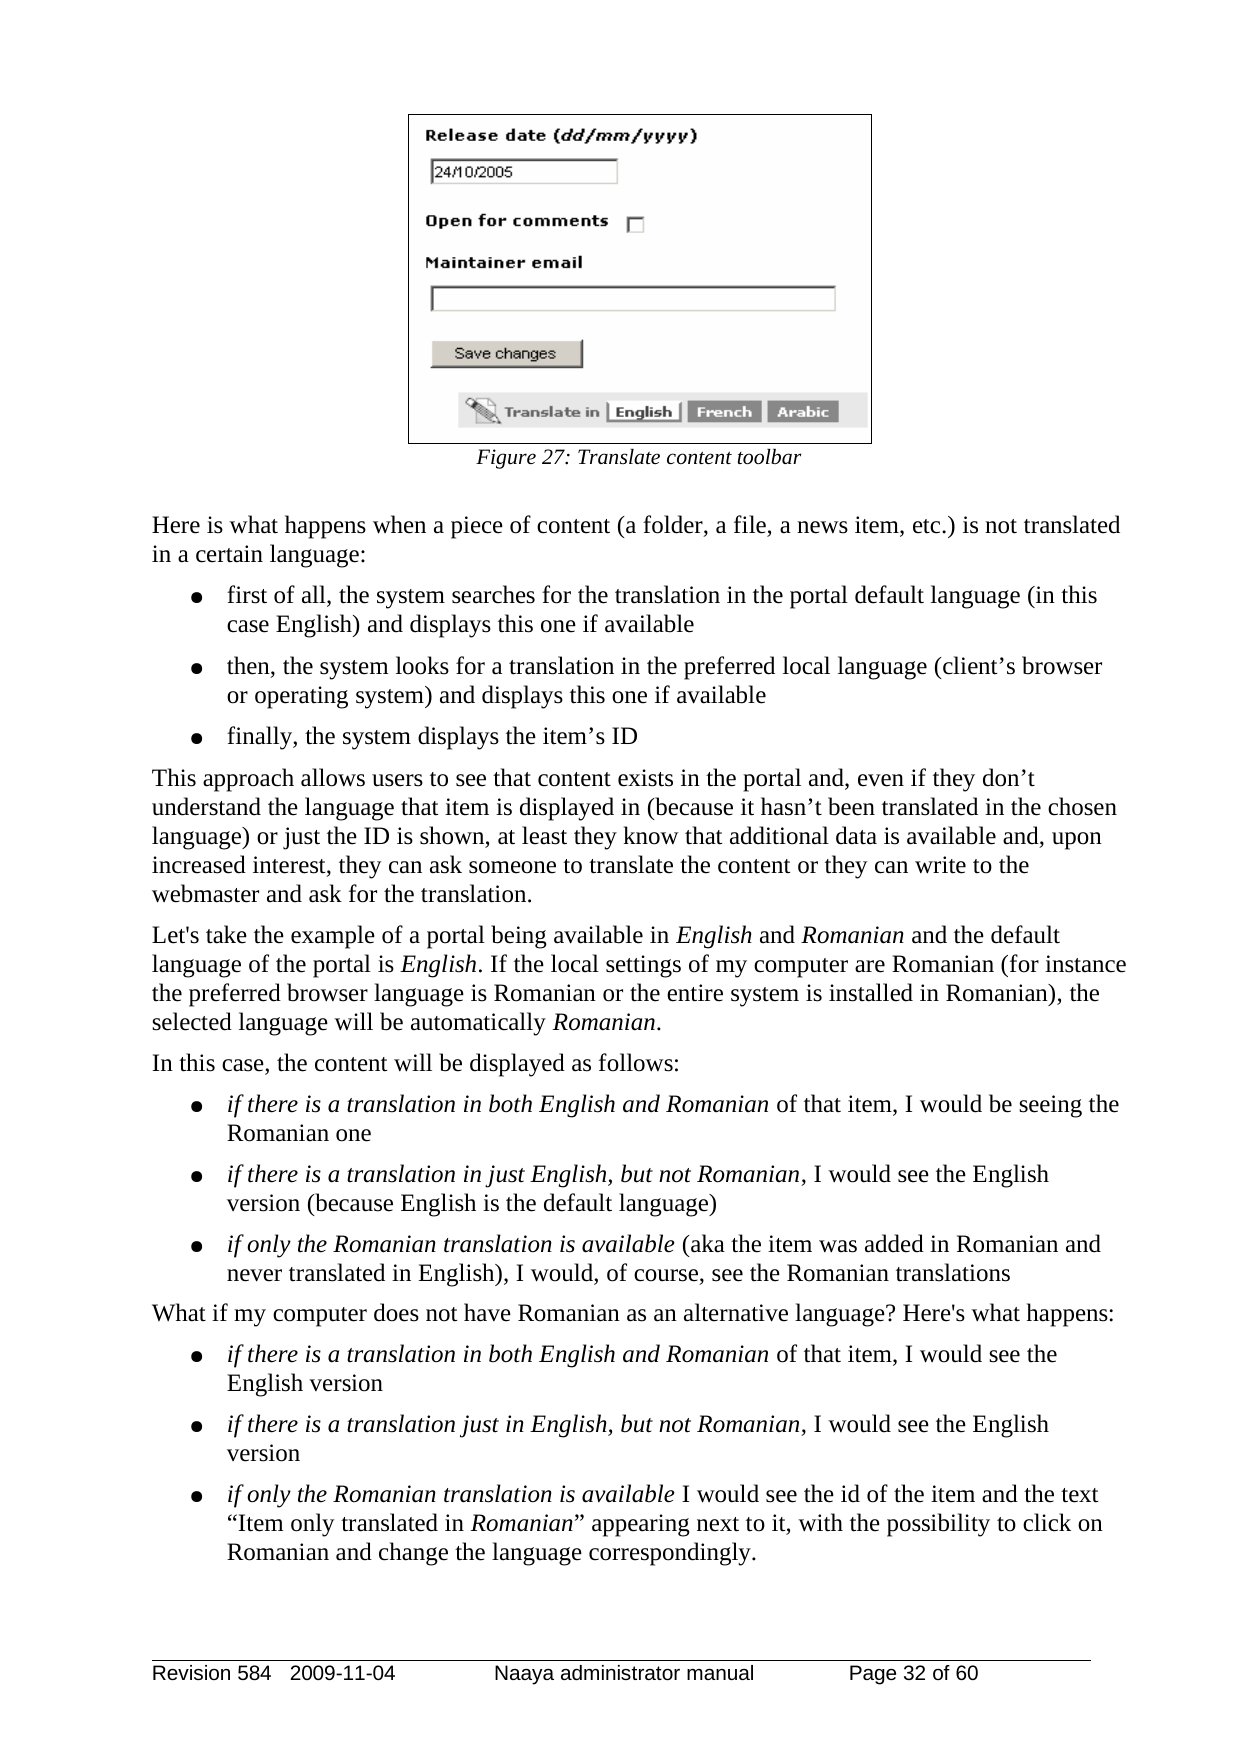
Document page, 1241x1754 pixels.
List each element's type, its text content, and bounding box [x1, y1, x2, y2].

text Here is what happens when a piece of content (a folder, a file, a news item, etc.) is not translated in a certain language: [152, 510, 1128, 568]
text Let's take the example of a portal being available in English and Romanian and the default language of the portal is English. If the local settings of my computer are Romanian (for instance the preferred browser language is Romanian or the entire system is installed in Romanian), the selected language will be automatically Romanian. [152, 920, 1128, 1036]
text In this case, the content will be displayed as follows: [152, 1048, 1128, 1077]
list if only the Romanian translation is available (aka the item was added in Romanian and never translated in English), I would, of course, see the Romanian translations [189, 1228, 1128, 1287]
list if there is a translation just in English, but not Romanian, I would see the English version [189, 1409, 1128, 1467]
list if only the Romanian translation is available I would see the id of the item and the text “Item only translated in Romanian” appearing next to it, with the possibility to click on Romanian and change the language correspondingly. [189, 1479, 1128, 1566]
list if there is a translation in both English and Romanian of that item, I would see the English version [189, 1339, 1128, 1397]
text What if my computer does not have Romanian as an alternative language? Here's what happens: [152, 1298, 1128, 1327]
list if there is a translation in both English and Romanian of that item, I would be seeing the Romanian one [189, 1089, 1128, 1147]
text [409, 115, 871, 443]
text Figure 27: Translate content toolbar [408, 444, 872, 469]
list first of all, the system searches for the translation in the portal default language (in this case English) and displays this one if available [189, 580, 1128, 638]
text This approach allows users to see that content exists in the portal and, even if they don’t understand the language that item is displayed in (because it hasn’t been translated in the chosen language) or just the ID is shown, at least they know that additional data is available and, upon increased interest, they can ask someone to translate the content or they can write to the webmaster and ask for the translation. [152, 763, 1128, 908]
list finally, the system displays the item’s ID [189, 721, 1128, 750]
list then, the system looks for a translation in the preferred local language (client’s browser or operating system) and displays this one if available [189, 651, 1128, 709]
list if there is a translation in just English, but not Romanian, I would see the English version (because English is the default language) [189, 1158, 1128, 1217]
